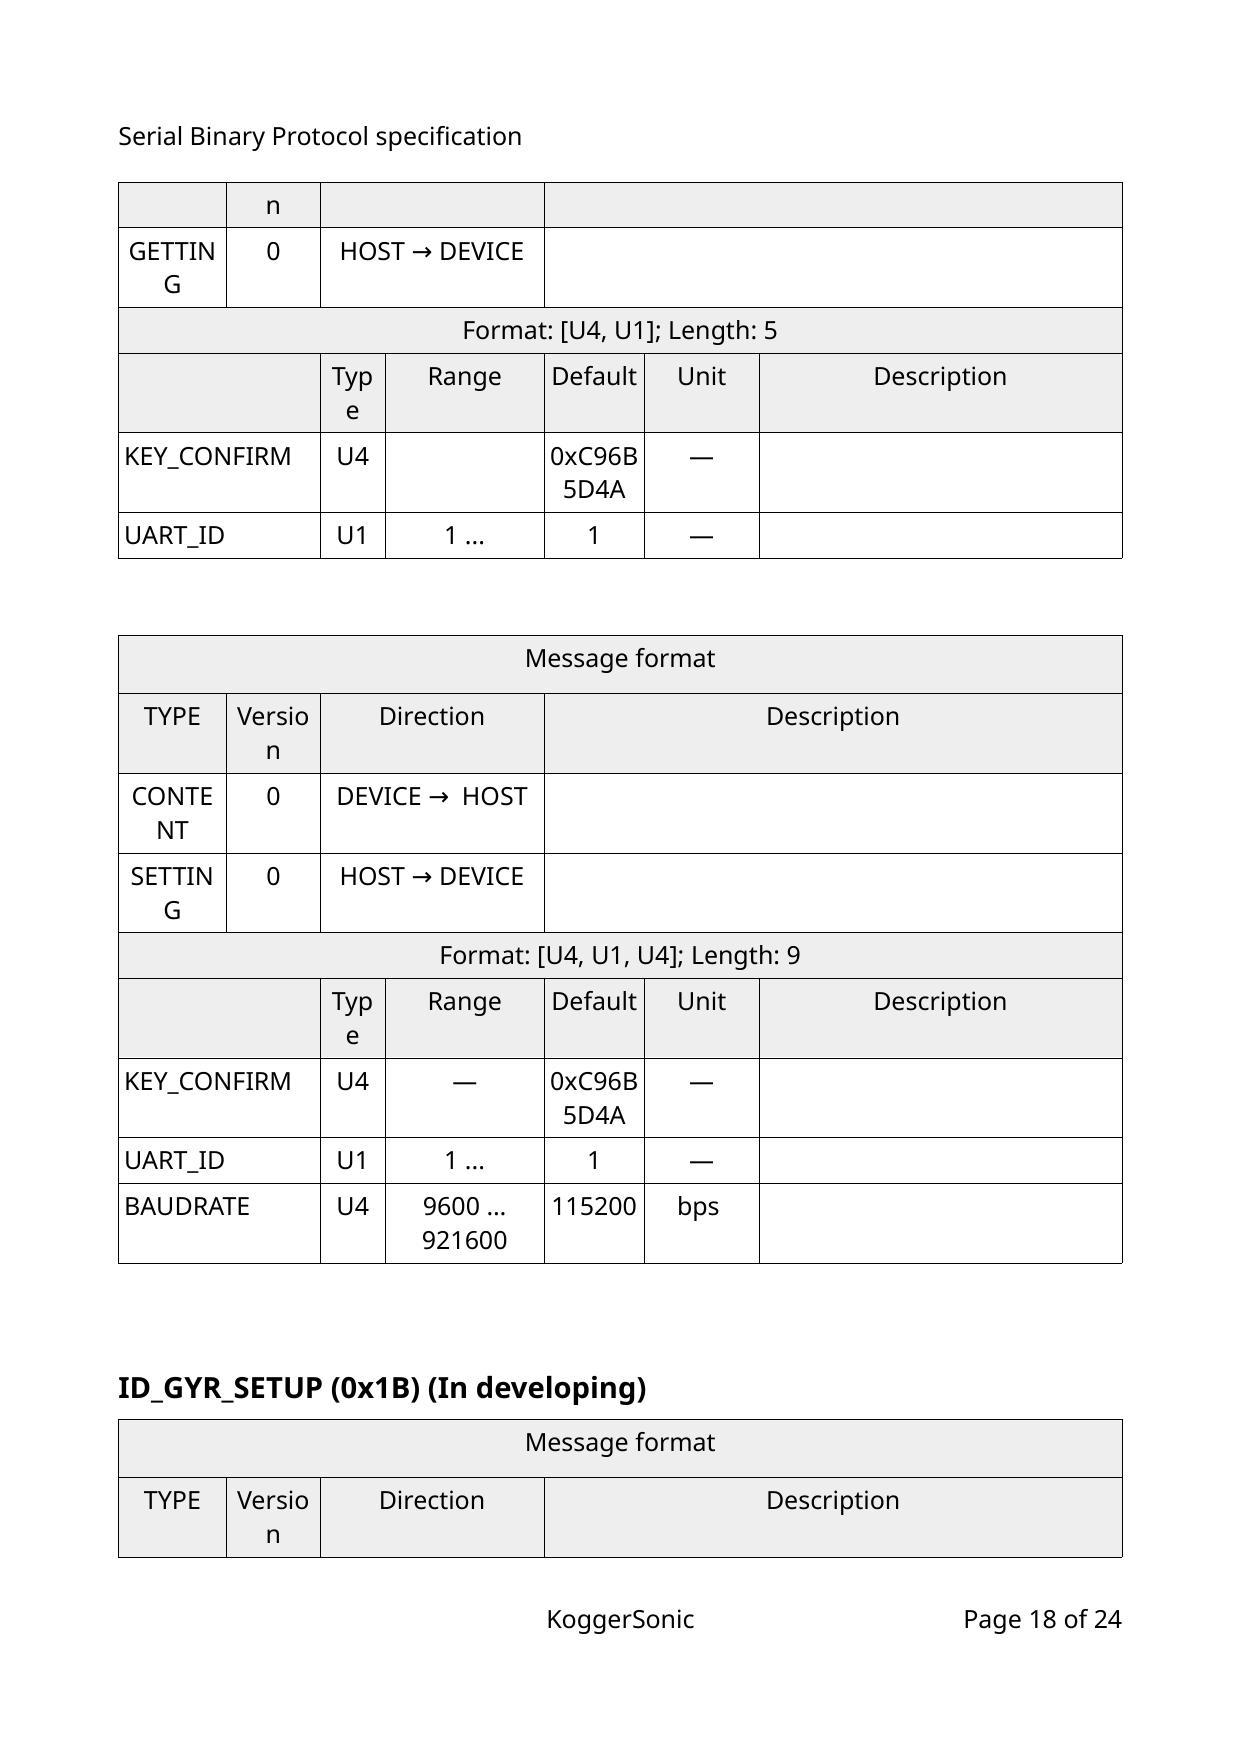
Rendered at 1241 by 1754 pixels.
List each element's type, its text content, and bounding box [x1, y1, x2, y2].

table_cell — [645, 433, 759, 512]
table_cell TYPE [119, 694, 226, 773]
table_cell 0xC96B 5D4A [545, 1059, 644, 1137]
table_cell CONTENT [119, 774, 226, 852]
table_cell [545, 774, 1122, 852]
table_cell U4 [321, 1184, 385, 1262]
table_cell Type [321, 979, 385, 1057]
table_cell — [645, 1138, 759, 1183]
table_cell Unit [645, 979, 759, 1057]
table_cell n [227, 183, 320, 227]
table_cell Direction [321, 694, 544, 773]
table_cell UART_ID [119, 513, 320, 558]
table_cell Direction [321, 1478, 544, 1557]
subtitle ID_GYR_SETUP (0x1B) (In developing) [118, 1367, 1122, 1407]
table_cell Version [227, 1478, 320, 1557]
table_cell [760, 1184, 1122, 1262]
table_cell Format: [U4, U1]; Length: 5 [119, 308, 1122, 353]
table_cell 1 ... [386, 513, 544, 558]
table_cell Range [386, 979, 544, 1057]
table_cell Range [386, 354, 544, 432]
table_cell 1 ... [386, 1138, 544, 1183]
table_cell [760, 1059, 1122, 1137]
table_cell Description [545, 1478, 1122, 1557]
table_cell U1 [321, 513, 385, 558]
table_cell KEY_CONFIRM [119, 1059, 320, 1137]
table_cell BAUDRATE [119, 1184, 320, 1262]
table_cell 9600 … 921600 [386, 1184, 544, 1262]
table_cell bps [645, 1184, 759, 1262]
table_cell TYPE [119, 1478, 226, 1557]
table_cell [545, 228, 1122, 307]
table_cell — [645, 513, 759, 558]
table_cell HOST → DEVICE [321, 228, 544, 307]
table_cell [321, 183, 544, 227]
table_cell [119, 979, 320, 1057]
table_cell DEVICE → HOST [321, 774, 544, 852]
table_cell 115200 [545, 1184, 644, 1262]
table_cell [545, 183, 1122, 227]
table_cell U4 [321, 1059, 385, 1137]
table_cell Type [321, 354, 385, 432]
table_cell Format: [U4, U1, U4]; Length: 9 [119, 933, 1122, 978]
table_cell HOST → DEVICE [321, 854, 544, 932]
table_cell Default [545, 354, 644, 432]
table_cell [760, 433, 1122, 512]
table_cell 0 [227, 228, 320, 307]
table_cell KEY_CONFIRM [119, 433, 320, 512]
table_cell [386, 433, 544, 512]
table_cell GETTING [119, 228, 226, 307]
table_cell [760, 513, 1122, 558]
table_cell [760, 1138, 1122, 1183]
table_cell SETTING [119, 854, 226, 932]
table_cell Unit [645, 354, 759, 432]
table_cell Default [545, 979, 644, 1057]
table_cell [119, 354, 320, 432]
table_cell 0xC96B 5D4A [545, 433, 644, 512]
table_cell Description [545, 694, 1122, 773]
table_header Message format [119, 1420, 1122, 1477]
table_cell U4 [321, 433, 385, 512]
table_cell Description [760, 354, 1122, 432]
table_cell — [386, 1059, 544, 1137]
table_cell [119, 183, 226, 227]
table_cell U1 [321, 1138, 385, 1183]
table_cell UART_ID [119, 1138, 320, 1183]
table_header Message format [119, 636, 1122, 693]
table_cell 0 [227, 854, 320, 932]
table_cell Version [227, 694, 320, 773]
table_cell 0 [227, 774, 320, 852]
table_cell 1 [545, 513, 644, 558]
table_cell [545, 854, 1122, 932]
table_cell Description [760, 979, 1122, 1057]
table_cell — [645, 1059, 759, 1137]
table_cell 1 [545, 1138, 644, 1183]
